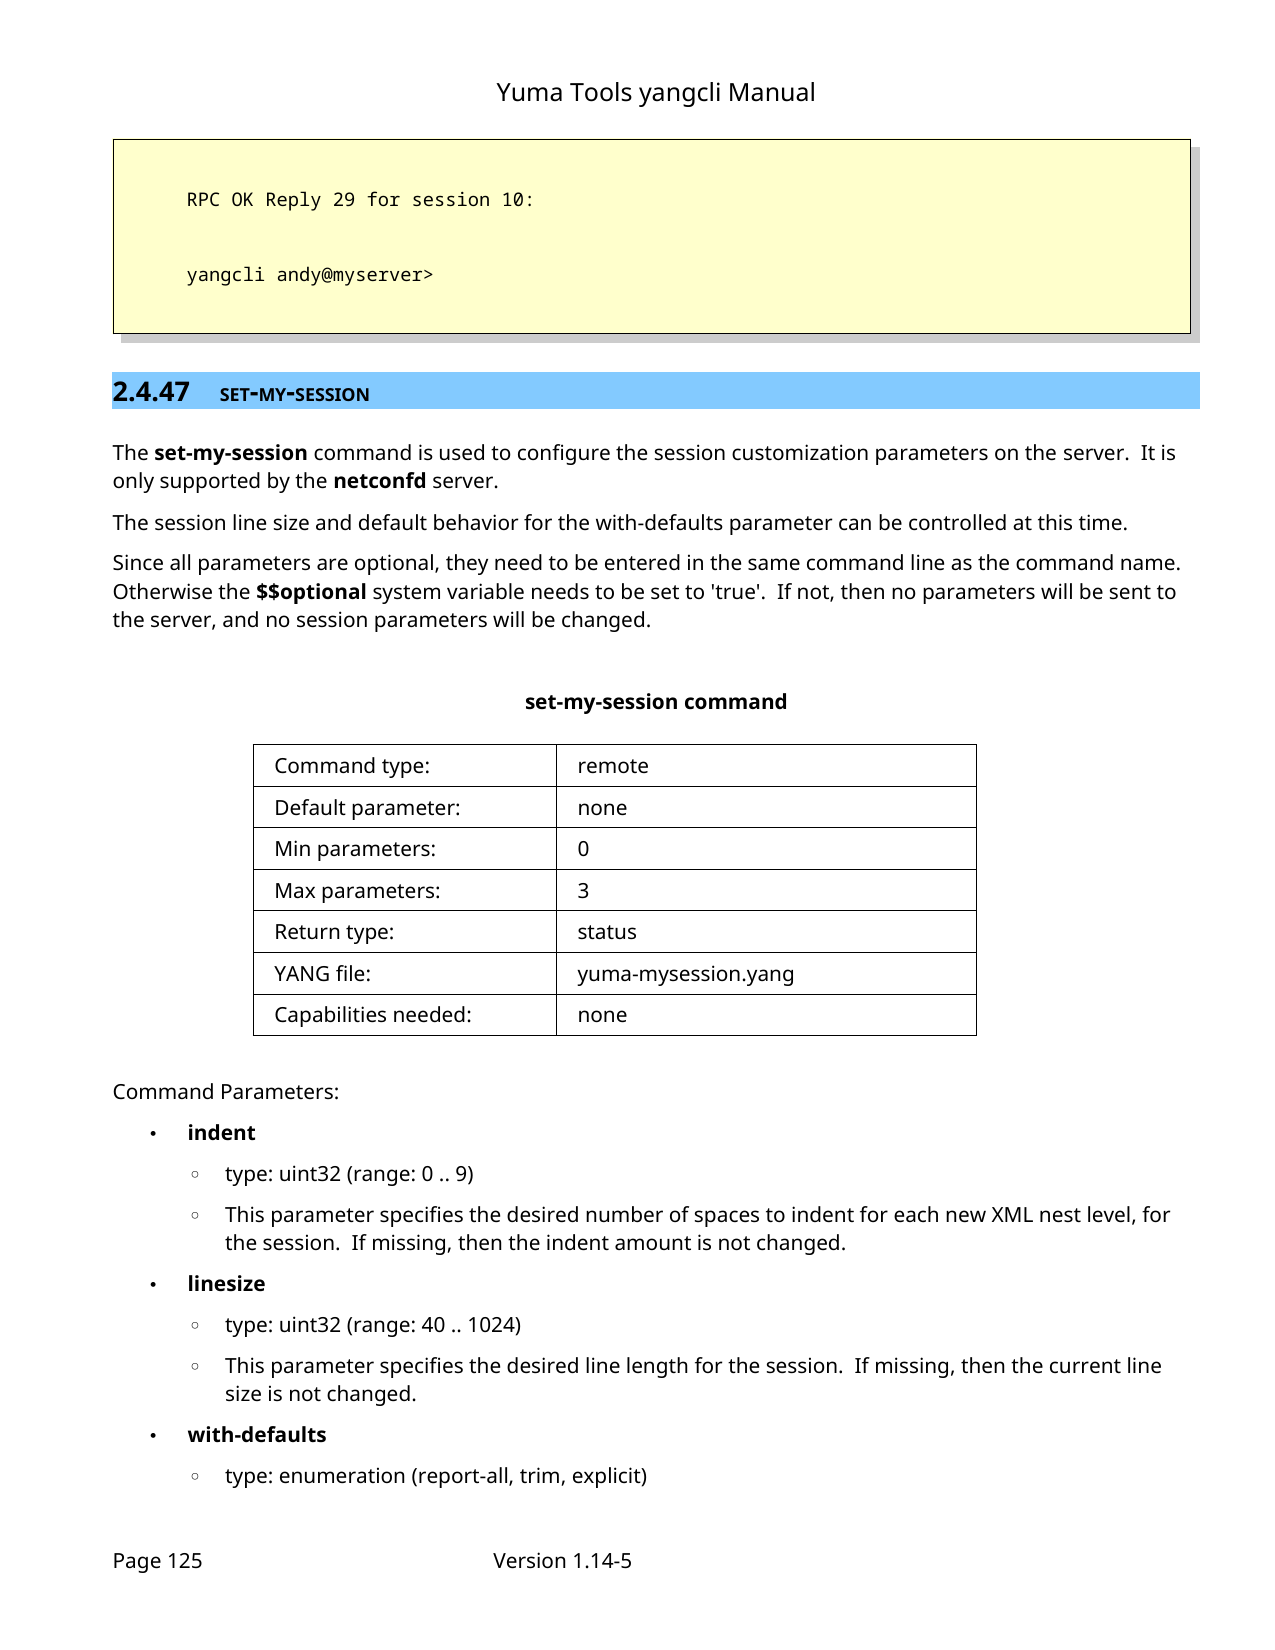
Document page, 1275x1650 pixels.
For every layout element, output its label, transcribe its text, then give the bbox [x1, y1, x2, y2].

text RPC OK Reply 29 for session 10: [114, 176, 1190, 212]
text The set-my-session command is used to configure the session customization parameters on the server. It is only supported by the netconfd server. [112, 438, 1200, 495]
table_header remote [557, 745, 976, 786]
text yangcli andy@myserver> [114, 251, 1190, 287]
list with-defaults [150, 1421, 1200, 1449]
table_cell yuma-mysession.yang [557, 953, 976, 993]
table_cell Default parameter: [254, 787, 556, 827]
list This parameter specifies the desired number of spaces to indent for each new XML nest level, for the session. If missing, then the indent amount is not changed. [187, 1200, 1200, 1257]
table_cell YANG file: [254, 953, 556, 993]
text Command Parameters: [112, 1077, 1200, 1106]
table_cell 0 [557, 828, 976, 869]
table_cell Capabilities needed: [254, 995, 556, 1035]
list indent [150, 1118, 1200, 1146]
list type: enumeration (report-all, trim, explicit) [187, 1461, 1200, 1490]
text The session line size and default behavior for the with-defaults parameter can be controlled at this time. [112, 508, 1200, 536]
table_cell Max parameters: [254, 870, 556, 910]
list This parameter specifies the desired line length for the session. If missing, then the current line size is not changed. [187, 1351, 1200, 1408]
table_cell Min parameters: [254, 828, 556, 869]
subtitle set-my-session [112, 372, 1200, 409]
table_cell status [557, 911, 976, 952]
subtitle set-my-session command [127, 687, 1185, 716]
text Since all parameters are optional, they need to be entered in the same command line as the command name. Otherwise the $$optional system variable needs to be set to 'true'. If not, then no parameters will be sent to the server, and no session parameters will be changed. [112, 548, 1200, 634]
table_cell none [557, 995, 976, 1035]
table_header Command type: [254, 745, 556, 786]
list linesize [150, 1269, 1200, 1298]
list type: uint32 (range: 40 .. 1024) [187, 1310, 1200, 1339]
list type: uint32 (range: 0 .. 9) [187, 1159, 1200, 1187]
table_cell none [557, 787, 976, 827]
table_cell 3 [557, 870, 976, 910]
table_cell Return type: [254, 911, 556, 952]
